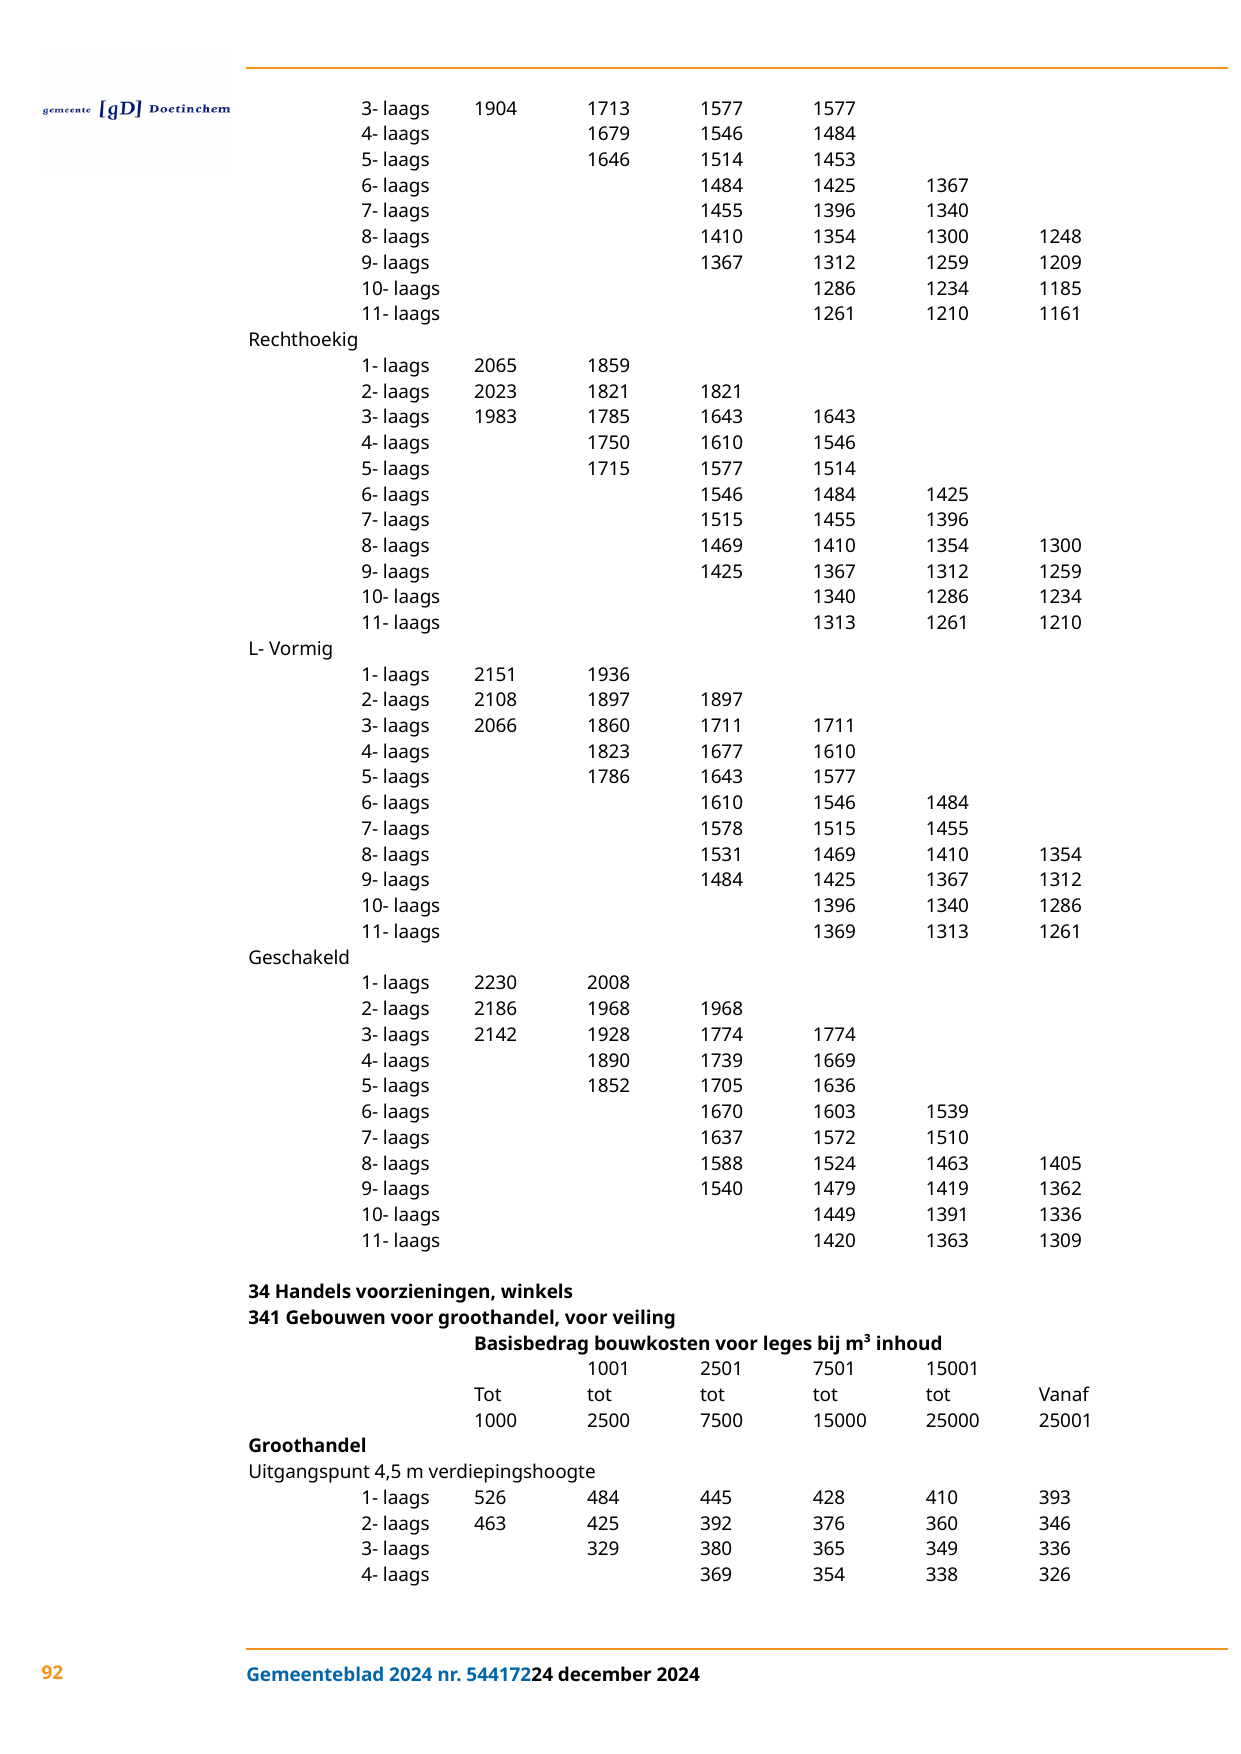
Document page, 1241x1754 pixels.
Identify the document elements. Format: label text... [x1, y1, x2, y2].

table_cell [700, 970, 813, 995]
table_cell 1669 [813, 1047, 926, 1072]
table_cell 1367 [700, 249, 813, 275]
table_cell 1546 [813, 429, 926, 455]
table_cell 1185 [1039, 275, 1152, 301]
table_cell Geschakeld [248, 944, 474, 969]
table_cell 1- laags [361, 970, 474, 995]
table_cell 1928 [587, 1021, 700, 1047]
table_cell tot [700, 1381, 813, 1407]
table_cell 2- laags [361, 995, 474, 1021]
table_cell 1859 [587, 352, 700, 378]
table_cell 8- laags [361, 1150, 474, 1175]
table_cell 1425 [926, 481, 1038, 506]
table_cell [813, 1304, 926, 1330]
table_cell 8- laags [361, 841, 474, 867]
table_cell 1469 [813, 841, 926, 867]
table_cell [248, 301, 361, 326]
table_cell [813, 661, 926, 687]
table_cell [926, 95, 1038, 121]
table_cell [248, 121, 361, 146]
table_cell 1396 [926, 506, 1038, 532]
table_cell 1453 [813, 146, 926, 172]
table_cell 1711 [700, 712, 813, 738]
table_cell 1261 [1039, 918, 1152, 944]
table_cell 3- laags [361, 1021, 474, 1047]
table_cell [700, 1278, 813, 1304]
table_cell [474, 867, 587, 892]
table_cell 365 [813, 1536, 926, 1561]
table_cell 1610 [700, 429, 813, 455]
table_cell 336 [1039, 1536, 1152, 1561]
table_cell 428 [813, 1484, 926, 1510]
table_cell 3- laags [361, 95, 474, 121]
table_cell 1904 [474, 95, 587, 121]
table_cell [248, 1098, 361, 1124]
table_cell 2066 [474, 712, 587, 738]
table_cell [926, 1459, 1038, 1484]
table_cell [813, 378, 926, 403]
table_cell L- Vormig [248, 635, 361, 661]
table_cell 1968 [700, 995, 813, 1021]
table_cell 349 [926, 1536, 1038, 1561]
table_cell 1610 [813, 738, 926, 764]
table_cell 7- laags [361, 198, 474, 223]
table_cell [587, 584, 700, 609]
table_cell [248, 352, 361, 378]
table_cell [926, 764, 1038, 789]
table_cell [813, 944, 926, 969]
table_cell [926, 121, 1038, 146]
table_cell [1039, 1304, 1152, 1330]
table_cell 1362 [1039, 1175, 1152, 1201]
table_cell tot [813, 1381, 926, 1407]
table_cell [700, 944, 813, 969]
table_cell 1367 [926, 172, 1038, 198]
table_cell [813, 687, 926, 712]
table_cell [587, 1124, 700, 1150]
table_cell [248, 455, 361, 481]
table_cell [1039, 404, 1152, 429]
table_cell 1546 [700, 121, 813, 146]
table_cell [248, 687, 361, 712]
table_cell [813, 1253, 926, 1278]
table_cell 1367 [813, 558, 926, 584]
table_cell [248, 1201, 361, 1227]
table_cell 1677 [700, 738, 813, 764]
picture [41, 47, 231, 172]
table_cell 1259 [926, 249, 1038, 275]
table_cell 1420 [813, 1227, 926, 1253]
table_cell [248, 1356, 361, 1381]
table_cell 1705 [700, 1073, 813, 1098]
table_cell 1715 [587, 455, 700, 481]
table_cell [248, 1021, 361, 1047]
table_cell 1890 [587, 1047, 700, 1072]
table_cell 2- laags [361, 1510, 474, 1536]
table_cell [361, 1381, 474, 1407]
table_cell 5- laags [361, 146, 474, 172]
table_cell 1300 [926, 224, 1038, 249]
table_cell [361, 1330, 474, 1356]
table_cell [248, 95, 361, 121]
table_cell 369 [700, 1561, 813, 1587]
table_cell [474, 609, 587, 635]
table_cell [1039, 121, 1152, 146]
table_cell 1774 [700, 1021, 813, 1047]
table_cell 1821 [700, 378, 813, 403]
table_cell [587, 918, 700, 944]
table_cell [248, 661, 361, 687]
table_cell 9- laags [361, 1175, 474, 1201]
table_cell [248, 1253, 361, 1278]
table_cell 3- laags [361, 712, 474, 738]
table_cell 1484 [700, 172, 813, 198]
table_cell [474, 1253, 587, 1278]
table_cell [474, 1433, 587, 1458]
table_cell [587, 481, 700, 506]
table_cell 15000 [813, 1407, 926, 1433]
table_cell [587, 224, 700, 249]
table_cell 1340 [926, 198, 1038, 223]
table_cell 1572 [813, 1124, 926, 1150]
table_cell 1643 [700, 764, 813, 789]
table_cell [700, 893, 813, 918]
table_cell [1039, 764, 1152, 789]
table_cell [587, 815, 700, 841]
table_cell [248, 224, 361, 249]
table_cell 1539 [926, 1098, 1038, 1124]
table_cell 11- laags [361, 918, 474, 944]
table_cell 341 Gebouwen voor groothandel, voor veiling [248, 1304, 813, 1330]
table_cell 1968 [587, 995, 700, 1021]
table_cell [248, 558, 361, 584]
table_cell Vanaf [1039, 1381, 1152, 1407]
table_cell [474, 1356, 587, 1381]
table_cell 10- laags [361, 275, 474, 301]
table_cell 8- laags [361, 532, 474, 558]
table_cell [474, 1201, 587, 1227]
table_cell [474, 893, 587, 918]
table_cell 9- laags [361, 867, 474, 892]
table_cell 1785 [587, 404, 700, 429]
table_cell [248, 404, 361, 429]
table_cell [813, 995, 926, 1021]
table_cell 1313 [926, 918, 1038, 944]
table_cell 7501 [813, 1356, 926, 1381]
table_cell 2108 [474, 687, 587, 712]
table_cell 1367 [926, 867, 1038, 892]
table_cell [926, 326, 1038, 352]
table_cell [1039, 1098, 1152, 1124]
table_cell 1821 [587, 378, 700, 403]
table_cell 1209 [1039, 249, 1152, 275]
table_cell 3- laags [361, 1536, 474, 1561]
table_cell [248, 867, 361, 892]
table_cell [248, 275, 361, 301]
table_cell 7- laags [361, 506, 474, 532]
table_cell 1340 [813, 584, 926, 609]
table_cell 1540 [700, 1175, 813, 1201]
table_cell 25000 [926, 1407, 1038, 1433]
table_cell 326 [1039, 1561, 1152, 1587]
table_cell [1039, 95, 1152, 121]
table_cell 1750 [587, 429, 700, 455]
table_cell [813, 1433, 926, 1458]
table_cell [474, 558, 587, 584]
table_cell [248, 1536, 361, 1561]
table_cell 10- laags [361, 584, 474, 609]
table_cell [248, 378, 361, 403]
table_cell 526 [474, 1484, 587, 1510]
table_cell 1354 [1039, 841, 1152, 867]
table_cell 1897 [587, 687, 700, 712]
table_cell [587, 867, 700, 892]
table_cell 1286 [813, 275, 926, 301]
table_cell [587, 172, 700, 198]
table_cell [700, 1227, 813, 1253]
table_cell 1- laags [361, 352, 474, 378]
table_cell [587, 326, 700, 352]
table_cell 1312 [813, 249, 926, 275]
table_cell [248, 1407, 361, 1433]
table_cell [474, 301, 587, 326]
table_cell 1363 [926, 1227, 1038, 1253]
table_cell [926, 1304, 1038, 1330]
table_cell 1312 [1039, 867, 1152, 892]
table_cell [926, 1021, 1038, 1047]
table_cell 392 [700, 1510, 813, 1536]
table_cell [1039, 1278, 1152, 1304]
table_cell [248, 429, 361, 455]
table_cell [248, 481, 361, 506]
table_cell [926, 146, 1038, 172]
table_cell tot [926, 1381, 1038, 1407]
table_cell 1588 [700, 1150, 813, 1175]
table_cell [248, 609, 361, 635]
table_cell 8- laags [361, 224, 474, 249]
table_cell 1369 [813, 918, 926, 944]
table_cell 1774 [813, 1021, 926, 1047]
table_cell [926, 661, 1038, 687]
table_cell [813, 970, 926, 995]
table_cell [1039, 172, 1152, 198]
table_cell [474, 918, 587, 944]
table_cell [813, 635, 926, 661]
table_cell 376 [813, 1510, 926, 1536]
table_cell [248, 172, 361, 198]
table_cell [474, 635, 587, 661]
table_cell 1514 [700, 146, 813, 172]
table_cell 1234 [1039, 584, 1152, 609]
table_cell [474, 429, 587, 455]
table_cell [1039, 790, 1152, 815]
table_cell 1577 [813, 95, 926, 121]
table_cell [926, 738, 1038, 764]
table_cell [700, 1201, 813, 1227]
table_cell [474, 481, 587, 506]
table_cell [474, 944, 587, 969]
table_cell [474, 326, 587, 352]
table_cell [1039, 661, 1152, 687]
table_cell [926, 687, 1038, 712]
table_cell 1410 [813, 532, 926, 558]
table_cell 2501 [700, 1356, 813, 1381]
table_cell [700, 275, 813, 301]
table_cell [926, 352, 1038, 378]
table_cell [587, 841, 700, 867]
table_cell [474, 506, 587, 532]
table_cell 5- laags [361, 455, 474, 481]
table_cell [926, 944, 1038, 969]
table_cell 1336 [1039, 1201, 1152, 1227]
table_cell 1- laags [361, 661, 474, 687]
table_cell [474, 815, 587, 841]
table_cell [248, 1330, 361, 1356]
table_cell 6- laags [361, 790, 474, 815]
table_cell 6- laags [361, 481, 474, 506]
table_cell 1161 [1039, 301, 1152, 326]
table_cell 1261 [926, 609, 1038, 635]
table_cell [813, 352, 926, 378]
table_cell 1646 [587, 146, 700, 172]
table_cell [926, 455, 1038, 481]
table_cell [587, 1175, 700, 1201]
table_cell [248, 1047, 361, 1072]
table_cell [700, 635, 813, 661]
table_cell 1312 [926, 558, 1038, 584]
table_cell [361, 635, 474, 661]
table_cell 1484 [926, 790, 1038, 815]
table_cell 1670 [700, 1098, 813, 1124]
table_cell [700, 352, 813, 378]
table_cell [1039, 455, 1152, 481]
table_cell [1039, 146, 1152, 172]
table_cell 1455 [700, 198, 813, 223]
table_cell 1410 [700, 224, 813, 249]
table_cell 1300 [1039, 532, 1152, 558]
table_cell 4- laags [361, 429, 474, 455]
table_cell [1039, 1073, 1152, 1098]
table_cell 1860 [587, 712, 700, 738]
table_cell [700, 1433, 813, 1458]
table_cell [474, 1098, 587, 1124]
table_cell 1577 [700, 455, 813, 481]
table_cell [1039, 1021, 1152, 1047]
table_cell [587, 558, 700, 584]
table_cell 380 [700, 1536, 813, 1561]
table_cell [926, 995, 1038, 1021]
table_cell [926, 970, 1038, 995]
table_cell [813, 1459, 926, 1484]
table_cell [361, 1356, 474, 1381]
table_cell [248, 1124, 361, 1150]
table_cell 7- laags [361, 815, 474, 841]
table_cell [361, 1253, 474, 1278]
table_cell [248, 249, 361, 275]
table_cell 2008 [587, 970, 700, 995]
table_cell [248, 893, 361, 918]
table_cell 1546 [700, 481, 813, 506]
table_cell [248, 532, 361, 558]
table_cell [587, 635, 700, 661]
table_cell [587, 275, 700, 301]
table_cell tot [587, 1381, 700, 1407]
table_cell [1039, 326, 1152, 352]
table_cell 1286 [926, 584, 1038, 609]
table_cell 1248 [1039, 224, 1152, 249]
table_cell 1515 [813, 815, 926, 841]
table_cell [248, 790, 361, 815]
table_cell [248, 1073, 361, 1098]
table_cell 4- laags [361, 738, 474, 764]
table_cell 2023 [474, 378, 587, 403]
table_cell [926, 378, 1038, 403]
table_cell 1983 [474, 404, 587, 429]
table_cell 11- laags [361, 301, 474, 326]
table_cell [248, 712, 361, 738]
table_cell 1396 [813, 893, 926, 918]
table_cell 2500 [587, 1407, 700, 1433]
table_cell 15001 [926, 1356, 1038, 1381]
table_cell [248, 918, 361, 944]
table_cell [1039, 1459, 1152, 1484]
table_cell 1484 [700, 867, 813, 892]
table_cell [926, 429, 1038, 455]
table_cell 1210 [1039, 609, 1152, 635]
table_cell 329 [587, 1536, 700, 1561]
table_cell [587, 249, 700, 275]
table_cell 1405 [1039, 1150, 1152, 1175]
table_cell [926, 712, 1038, 738]
table_cell 1- laags [361, 1484, 474, 1510]
table_cell 1823 [587, 738, 700, 764]
table_cell [474, 198, 587, 223]
table_cell [587, 1227, 700, 1253]
table_cell [474, 764, 587, 789]
table_cell [700, 918, 813, 944]
table_cell 1469 [700, 532, 813, 558]
table_cell 1259 [1039, 558, 1152, 584]
table_cell 2- laags [361, 378, 474, 403]
table_cell [1039, 198, 1152, 223]
table_cell 1425 [700, 558, 813, 584]
table_cell [248, 970, 361, 995]
table_cell [248, 738, 361, 764]
table_cell 11- laags [361, 1227, 474, 1253]
table_cell Groothandel [248, 1433, 474, 1458]
table_cell [474, 1561, 587, 1587]
table_cell 1001 [587, 1356, 700, 1381]
table_cell 2- laags [361, 687, 474, 712]
table_cell 5- laags [361, 1073, 474, 1098]
table_cell 1463 [926, 1150, 1038, 1175]
table_cell [1039, 481, 1152, 506]
table_cell [1039, 1124, 1152, 1150]
table_cell 1449 [813, 1201, 926, 1227]
table_cell 1739 [700, 1047, 813, 1072]
table_cell 1713 [587, 95, 700, 121]
table_cell 1391 [926, 1201, 1038, 1227]
table_cell 1455 [926, 815, 1038, 841]
table_cell 9- laags [361, 558, 474, 584]
table_cell 1396 [813, 198, 926, 223]
table_cell [587, 893, 700, 918]
table_cell 360 [926, 1510, 1038, 1536]
table_cell 2151 [474, 661, 587, 687]
table_cell [1039, 378, 1152, 403]
table_cell 11- laags [361, 609, 474, 635]
table_cell [700, 301, 813, 326]
table_cell 2142 [474, 1021, 587, 1047]
table_cell [248, 1381, 361, 1407]
table_cell 1679 [587, 121, 700, 146]
table_cell 1455 [813, 506, 926, 532]
table_cell 6- laags [361, 172, 474, 198]
table_cell 1786 [587, 764, 700, 789]
table_cell 6- laags [361, 1098, 474, 1124]
table_cell [248, 506, 361, 532]
table_cell 7- laags [361, 1124, 474, 1150]
table_cell [474, 1047, 587, 1072]
table_cell 1286 [1039, 893, 1152, 918]
table_cell [587, 198, 700, 223]
table_cell 1210 [926, 301, 1038, 326]
table_cell [587, 1433, 700, 1458]
table_cell [474, 275, 587, 301]
table_cell 1340 [926, 893, 1038, 918]
table_cell Rechthoekig [248, 326, 474, 352]
table_cell [248, 764, 361, 789]
table_cell 1510 [926, 1124, 1038, 1150]
table_cell 1514 [813, 455, 926, 481]
table_cell [248, 198, 361, 223]
table_cell [248, 146, 361, 172]
table_cell [587, 1201, 700, 1227]
table_cell 10- laags [361, 1201, 474, 1227]
table_cell [474, 1150, 587, 1175]
table_cell [700, 609, 813, 635]
table_cell 1354 [813, 224, 926, 249]
table_cell [474, 1124, 587, 1150]
table_cell [474, 1536, 587, 1561]
table_cell 1852 [587, 1073, 700, 1098]
table_cell [248, 1561, 361, 1587]
table_cell [1039, 712, 1152, 738]
table_cell 1546 [813, 790, 926, 815]
table_cell [926, 1047, 1038, 1072]
table_cell 9- laags [361, 249, 474, 275]
table_cell [926, 1278, 1038, 1304]
table_cell [813, 1278, 926, 1304]
table_cell [474, 1175, 587, 1201]
table_cell 1577 [700, 95, 813, 121]
table_cell 1531 [700, 841, 813, 867]
table_cell [1039, 1253, 1152, 1278]
table_cell 425 [587, 1510, 700, 1536]
table_cell 1261 [813, 301, 926, 326]
table_cell 1354 [926, 532, 1038, 558]
table_cell [1039, 1433, 1152, 1458]
table_cell [474, 249, 587, 275]
table_cell [248, 1227, 361, 1253]
table_cell [1039, 995, 1152, 1021]
table_cell [587, 790, 700, 815]
table_cell [1039, 1330, 1152, 1356]
table_cell 1515 [700, 506, 813, 532]
table_cell 1479 [813, 1175, 926, 1201]
table_cell 410 [926, 1484, 1038, 1510]
table_cell [474, 532, 587, 558]
table_cell [1039, 1356, 1152, 1381]
table_cell [587, 609, 700, 635]
table_cell [474, 1073, 587, 1098]
table_cell 1524 [813, 1150, 926, 1175]
table_cell [248, 1150, 361, 1175]
table_cell 34 Handels voorzieningen, winkels [248, 1278, 700, 1304]
table_cell 1313 [813, 609, 926, 635]
table_cell [248, 995, 361, 1021]
table_cell [700, 584, 813, 609]
table_cell [474, 121, 587, 146]
table_cell 1425 [813, 867, 926, 892]
table_cell [474, 1227, 587, 1253]
table_cell [587, 506, 700, 532]
table_cell [1039, 1047, 1152, 1072]
table_cell 25001 [1039, 1407, 1152, 1433]
table_cell 2065 [474, 352, 587, 378]
table_cell 4- laags [361, 1561, 474, 1587]
table_cell [474, 738, 587, 764]
table_cell [248, 584, 361, 609]
table_cell 10- laags [361, 893, 474, 918]
table_cell 1419 [926, 1175, 1038, 1201]
table_cell [587, 944, 700, 969]
table_cell [361, 1407, 474, 1433]
table_cell 1484 [813, 481, 926, 506]
table_cell [587, 1253, 700, 1278]
table_cell [700, 1459, 813, 1484]
table_cell 1636 [813, 1073, 926, 1098]
table_cell 484 [587, 1484, 700, 1510]
table_cell 1603 [813, 1098, 926, 1124]
table_cell 1484 [813, 121, 926, 146]
table_cell 1410 [926, 841, 1038, 867]
table_cell [926, 404, 1038, 429]
table_cell 393 [1039, 1484, 1152, 1510]
table_cell 4- laags [361, 121, 474, 146]
table_cell [248, 1484, 361, 1510]
table_cell [1039, 738, 1152, 764]
table_cell [700, 326, 813, 352]
table_cell Tot [474, 1381, 587, 1407]
table_cell [587, 1561, 700, 1587]
table_cell [926, 1253, 1038, 1278]
table_cell 445 [700, 1484, 813, 1510]
table_cell [587, 301, 700, 326]
table_cell 2186 [474, 995, 587, 1021]
table_cell [700, 1253, 813, 1278]
table_cell [248, 815, 361, 841]
table_cell [1039, 635, 1152, 661]
table_cell 7500 [700, 1407, 813, 1433]
table_cell [474, 584, 587, 609]
table_cell 5- laags [361, 764, 474, 789]
table_cell [1039, 506, 1152, 532]
table_cell [474, 146, 587, 172]
table_cell 1425 [813, 172, 926, 198]
table_cell 354 [813, 1561, 926, 1587]
table_cell [1039, 687, 1152, 712]
table_cell 1643 [813, 404, 926, 429]
table_cell [926, 1073, 1038, 1098]
table_cell [248, 1175, 361, 1201]
table_cell [1039, 429, 1152, 455]
table_cell 1577 [813, 764, 926, 789]
table_cell 1234 [926, 275, 1038, 301]
table_cell 4- laags [361, 1047, 474, 1072]
table_cell [474, 841, 587, 867]
table_cell [1039, 352, 1152, 378]
table_cell [474, 172, 587, 198]
table_cell 1936 [587, 661, 700, 687]
table_cell 463 [474, 1510, 587, 1536]
table_cell [587, 532, 700, 558]
table_cell [474, 224, 587, 249]
table_cell [926, 635, 1038, 661]
table_cell Uitgangspunt 4,5 m verdiepingshoogte [248, 1459, 700, 1484]
table_cell [700, 661, 813, 687]
table_cell [1039, 815, 1152, 841]
table_cell 1897 [700, 687, 813, 712]
table_cell [813, 326, 926, 352]
table_cell 1610 [700, 790, 813, 815]
table_cell [587, 1150, 700, 1175]
table_cell 2230 [474, 970, 587, 995]
table_cell [1039, 970, 1152, 995]
table_cell 1309 [1039, 1227, 1152, 1253]
table_cell [1039, 944, 1152, 969]
table_cell 1643 [700, 404, 813, 429]
table_cell 3- laags [361, 404, 474, 429]
table_cell [587, 1098, 700, 1124]
table_cell [474, 455, 587, 481]
table_cell 1711 [813, 712, 926, 738]
table_cell 1578 [700, 815, 813, 841]
table_cell [474, 790, 587, 815]
table_cell [248, 1510, 361, 1536]
table_cell 338 [926, 1561, 1038, 1587]
table_cell Basisbedrag bouwkosten voor leges bij m³ inhoud [474, 1330, 1038, 1356]
table_cell 346 [1039, 1510, 1152, 1536]
table_cell 1637 [700, 1124, 813, 1150]
table_cell [926, 1433, 1038, 1458]
table_cell [248, 841, 361, 867]
table_cell 1000 [474, 1407, 587, 1433]
